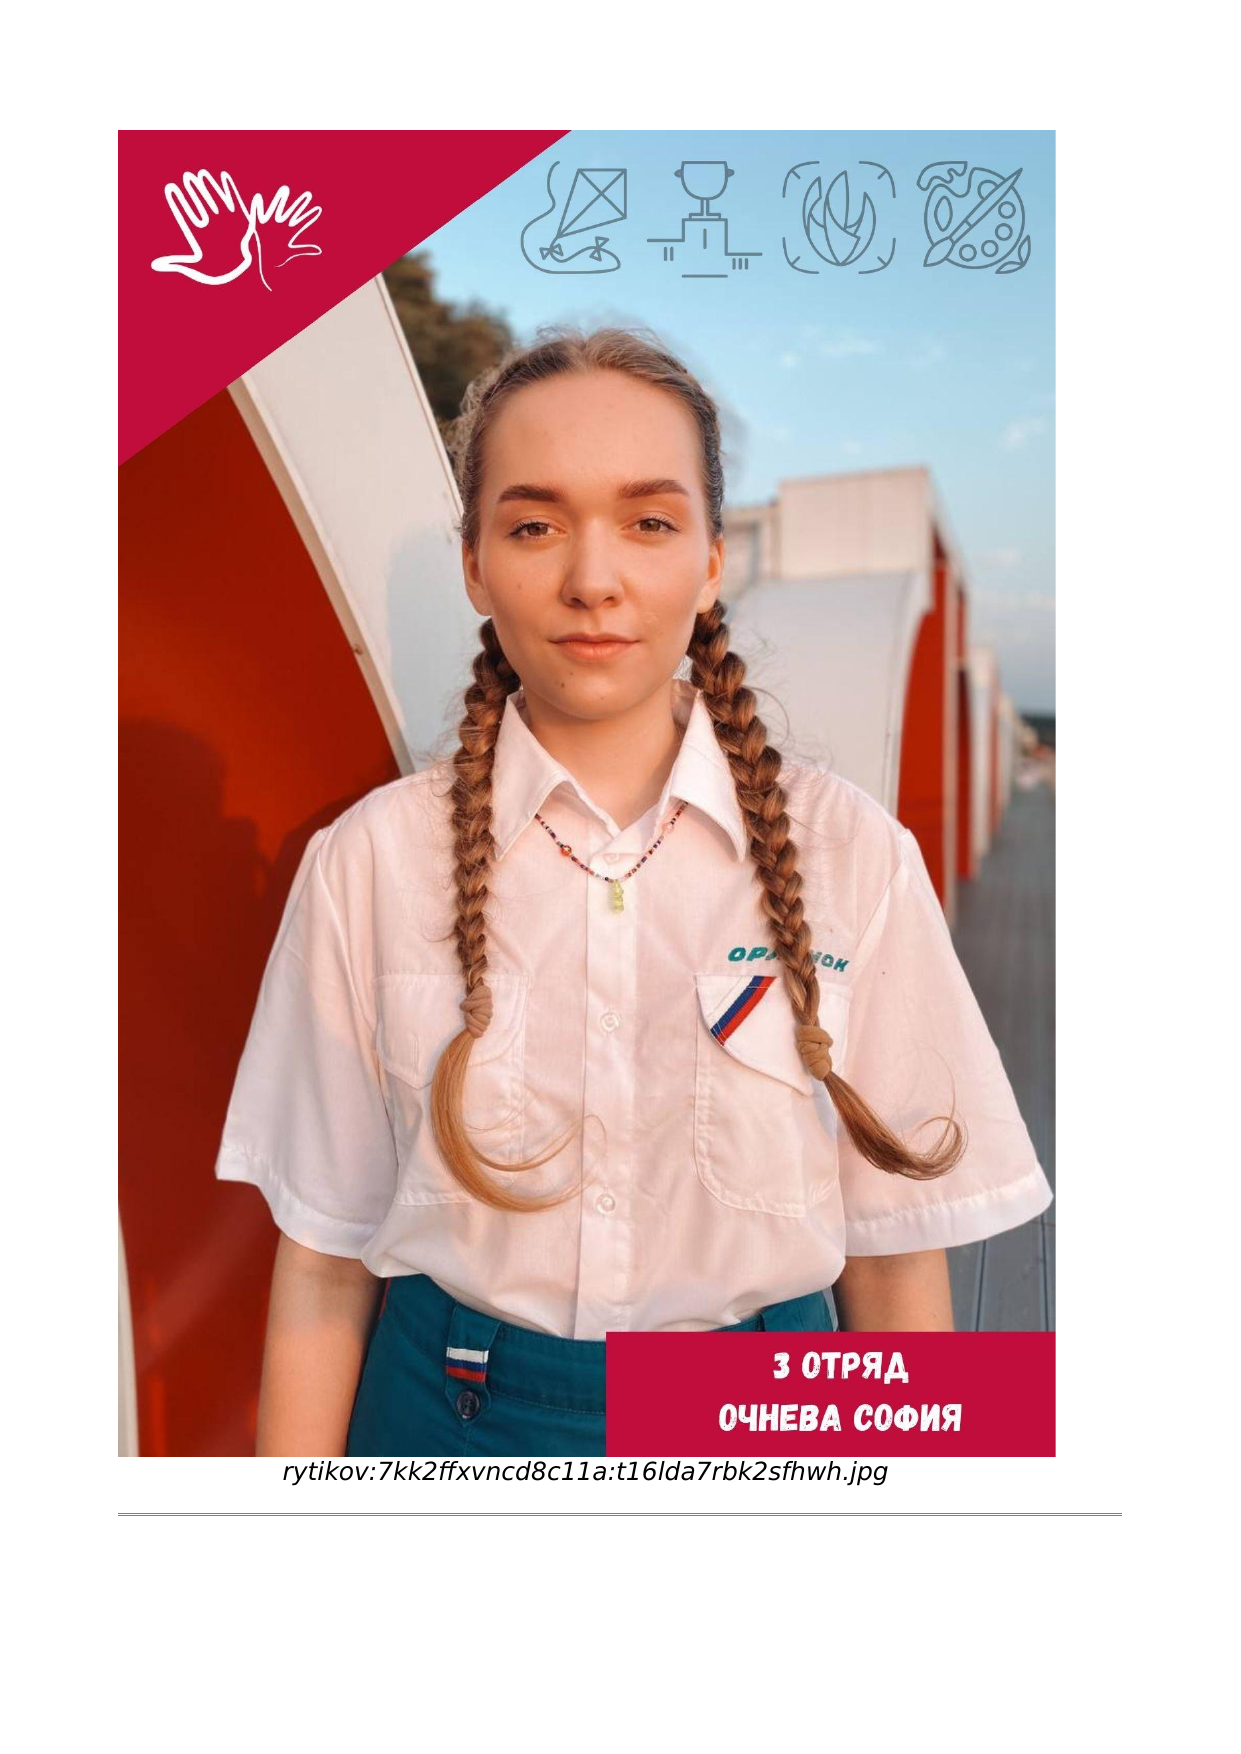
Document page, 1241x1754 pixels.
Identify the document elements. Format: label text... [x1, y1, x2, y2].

picture [566, 1347, 576, 1357]
picture [416, 1319, 426, 1327]
picture [423, 1342, 435, 1350]
picture [118, 130, 1056, 1457]
picture [532, 1409, 540, 1414]
picture [421, 1379, 429, 1386]
picture [520, 1352, 526, 1366]
picture [423, 1314, 443, 1341]
picture [503, 1368, 517, 1378]
text rytikov:7kk2ffxvncd8c11a:t16lda7rbk2sfhwh.jpg [118, 1457, 1056, 1486]
picture [443, 1322, 448, 1331]
picture [573, 1361, 578, 1372]
picture [428, 1336, 526, 1435]
picture [516, 1445, 527, 1457]
picture [419, 1299, 426, 1306]
picture [531, 1354, 546, 1360]
picture [497, 1435, 515, 1443]
picture [504, 1422, 525, 1434]
picture [409, 1331, 419, 1346]
picture [432, 1402, 439, 1410]
picture [392, 1395, 423, 1438]
picture [584, 1353, 594, 1361]
picture [417, 1441, 447, 1457]
picture [470, 1424, 478, 1430]
picture [498, 1376, 506, 1381]
